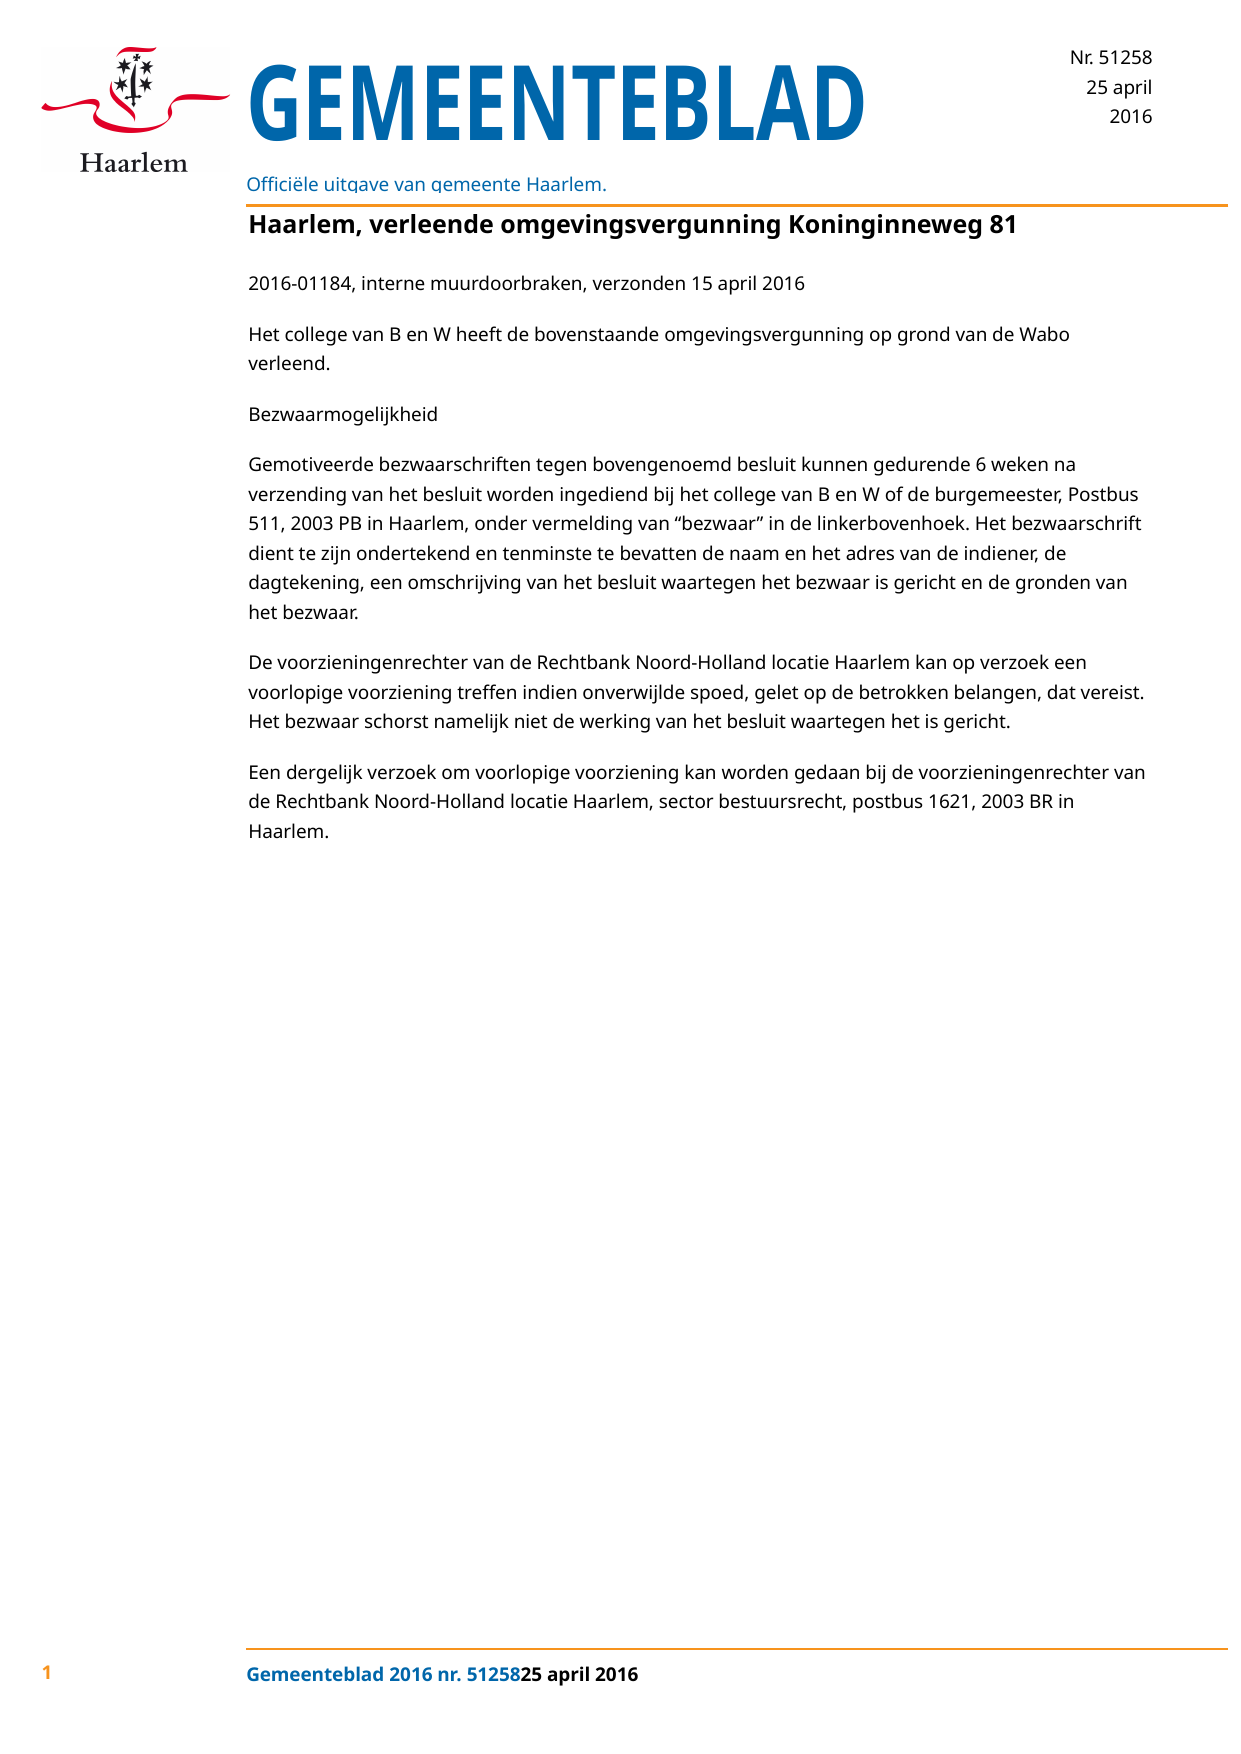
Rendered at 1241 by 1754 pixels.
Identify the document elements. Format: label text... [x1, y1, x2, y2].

picture [41, 47, 231, 172]
text Gemotiveerde bezwaarschriften tegen bovengenoemd besluit kunnen gedurende 6 weken na verzending van het besluit worden ingediend bij het college van B en W of de burgemeester, Postbus 511, 2003 PB in Haarlem, onder vermelding van “bezwaar” in de linkerbovenhoek. Het bezwaarschrift dient te zijn ondertekend en tenminste te bevatten de naam en het adres van de indiener, de dagtekening, een omschrijving van het besluit waartegen het bezwaar is gericht en de gronden van het bezwaar. [248, 451, 1152, 625]
text 2016-01184, interne muurdoorbraken, verzonden 15 april 2016 [248, 270, 1152, 296]
text Het college van B en W heeft de bovenstaande omgevingsvergunning op grond van de Wabo verleend. [248, 321, 1152, 376]
text Een dergelijk verzoek om voorlopige voorziening kan worden gedaan bij de voorzieningenrechter van de Rechtbank Noord-Holland locatie Haarlem, sector bestuursrecht, postbus 1621, 2003 BR in Haarlem. [248, 759, 1152, 844]
text Haarlem, verleende omgevingsvergunning Koninginneweg 81 [248, 207, 1152, 241]
text Bezwaarmogelijkheid [248, 401, 1152, 426]
text De voorzieningenrechter van de Rechtbank Noord-Holland locatie Haarlem kan op verzoek een voorlopige voorziening treffen indien onverwijlde spoed, gelet op de betrokken belangen, dat vereist. Het bezwaar schorst namelijk niet de werking van het besluit waartegen het is gericht. [248, 649, 1152, 734]
